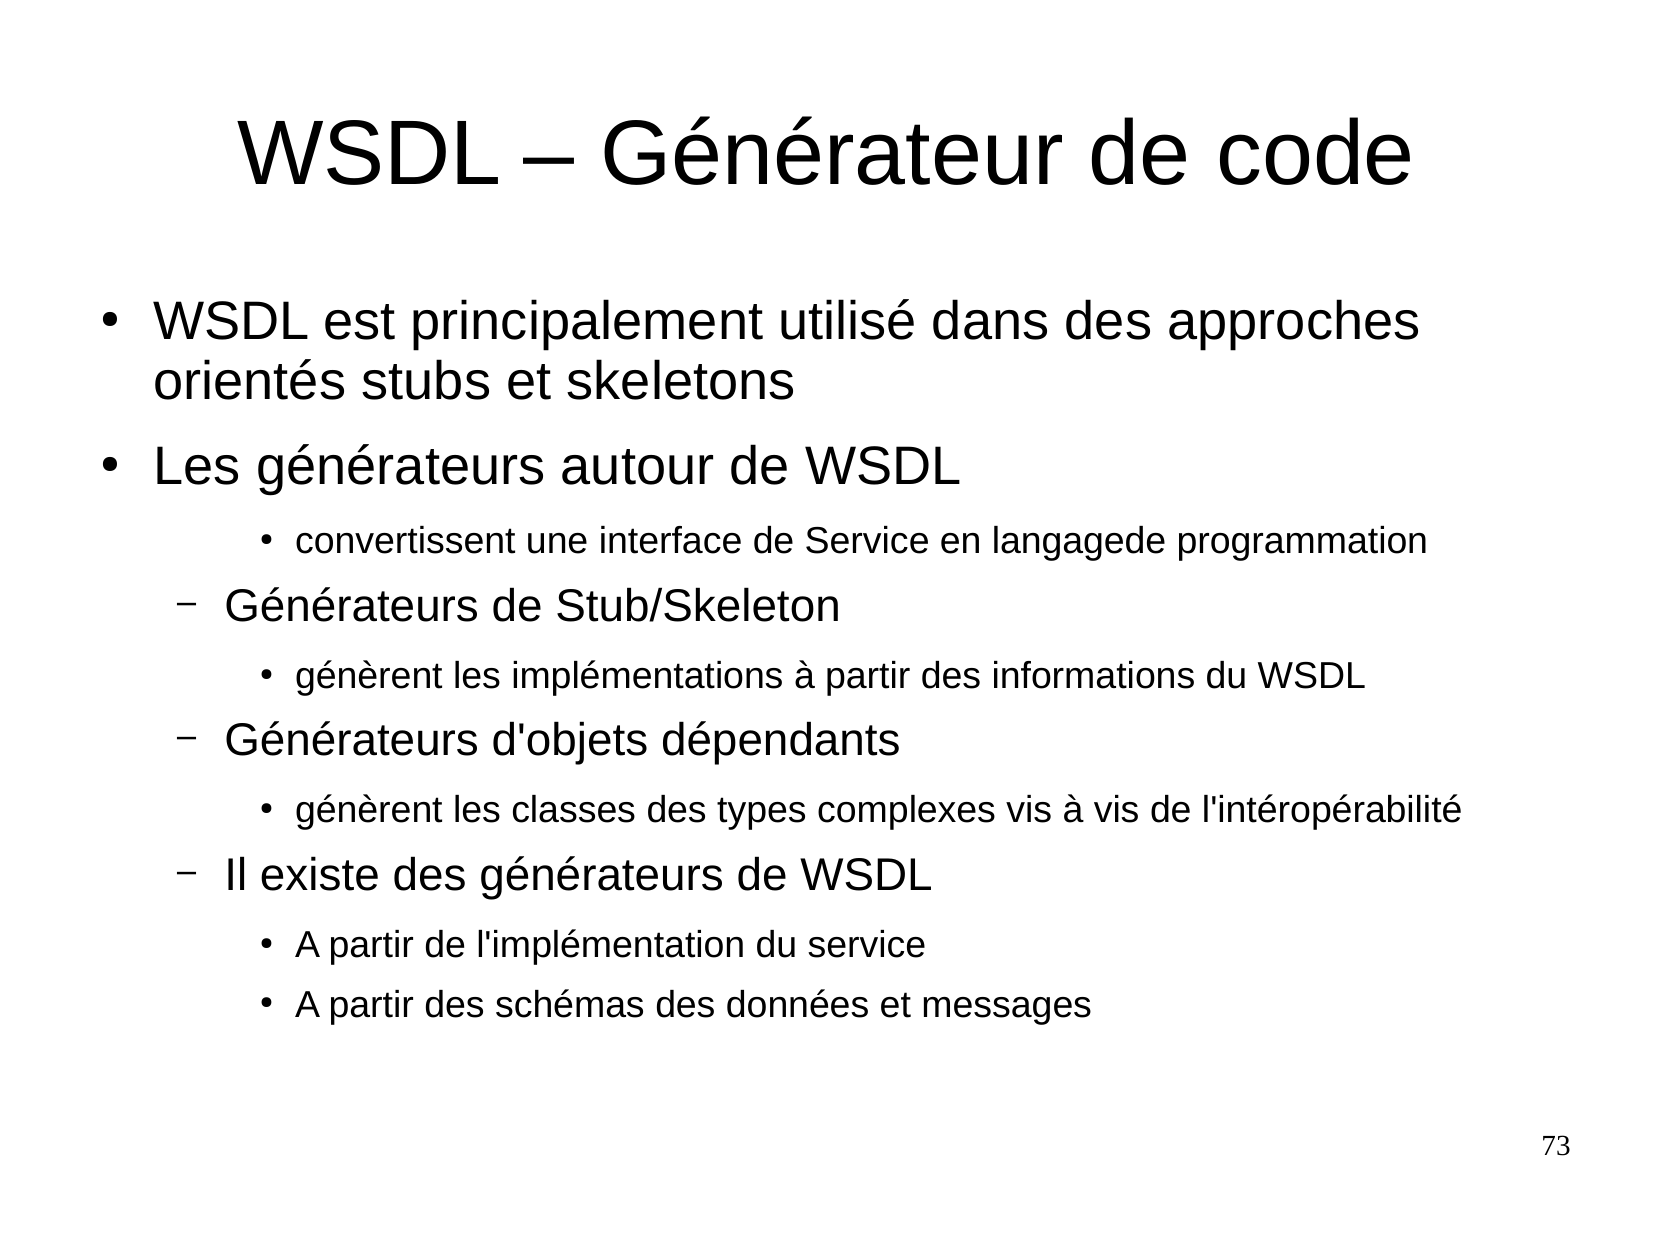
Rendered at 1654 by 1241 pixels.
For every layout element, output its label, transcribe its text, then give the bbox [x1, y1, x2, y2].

title WSDL – Générateur de code [82, 56, 1571, 250]
list WSDL est principalement utilisé dans des approches orientés stubs et skeletons Les générateurs autour de WSDL convertissent une interface de Service en langagede programmation Générateurs de Stub/Skeleton génèrent les implémentations à partir des informations du WSDL Générateurs d'objets dépendants génèrent les classes des types complexes vis à vis de l'intéropérabilité Il existe des générateurs de WSDL A partir de l'implémentation du service A partir des schémas des données et messages [82, 290, 1571, 1094]
